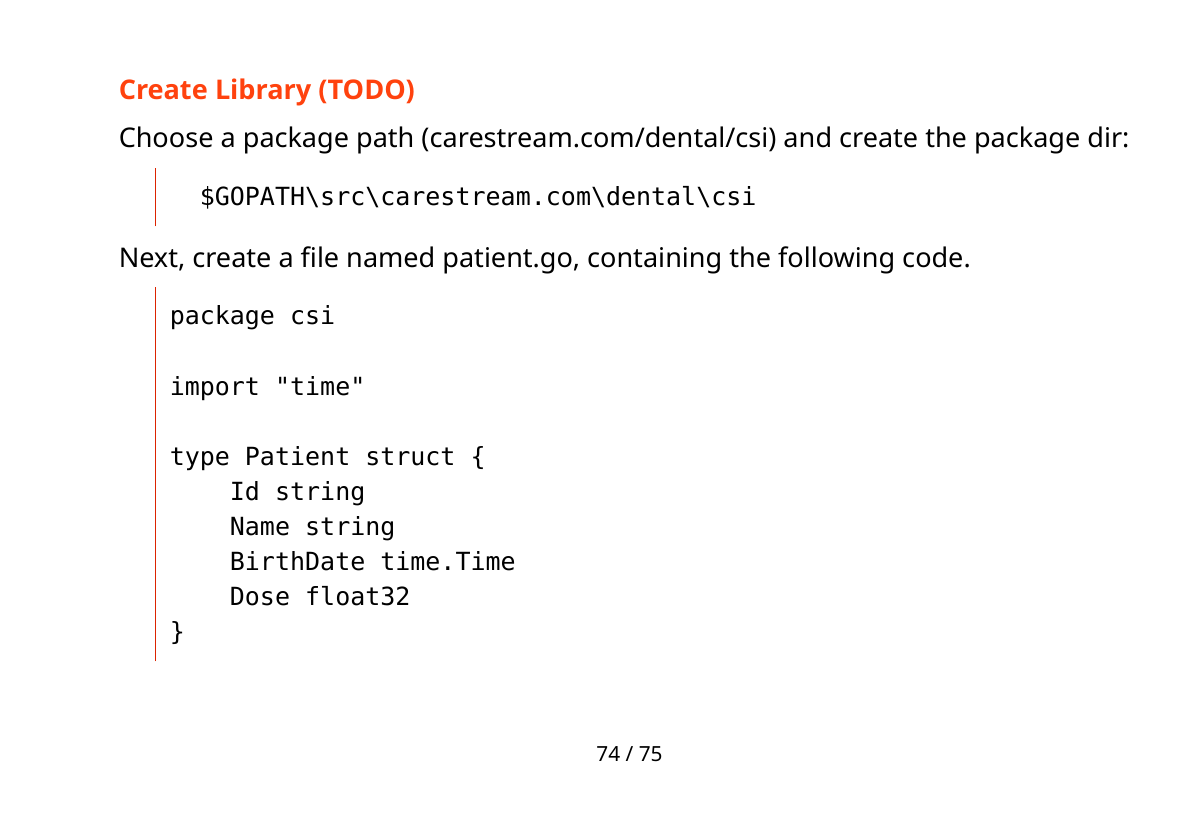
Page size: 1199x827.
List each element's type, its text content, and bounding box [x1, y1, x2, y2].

text Create Library (TODO) [118, 70, 1140, 107]
text BirthDate time.Time [156, 532, 1140, 568]
text type Patient struct { [156, 427, 1140, 462]
text Id string [156, 462, 1140, 497]
text Name string [156, 497, 1140, 532]
text Choose a package path (carestream.com/dental/csi) and create the package dir: [118, 119, 1140, 156]
text $GOPATH\src\carestream.com\dental\csi [156, 168, 1140, 226]
text import "time" [156, 357, 1140, 401]
text Dose float32 [156, 568, 1140, 603]
text } [156, 603, 1140, 661]
text package csi [156, 287, 1140, 331]
text Next, create a file named patient.go, containing the following code. [118, 238, 1140, 275]
